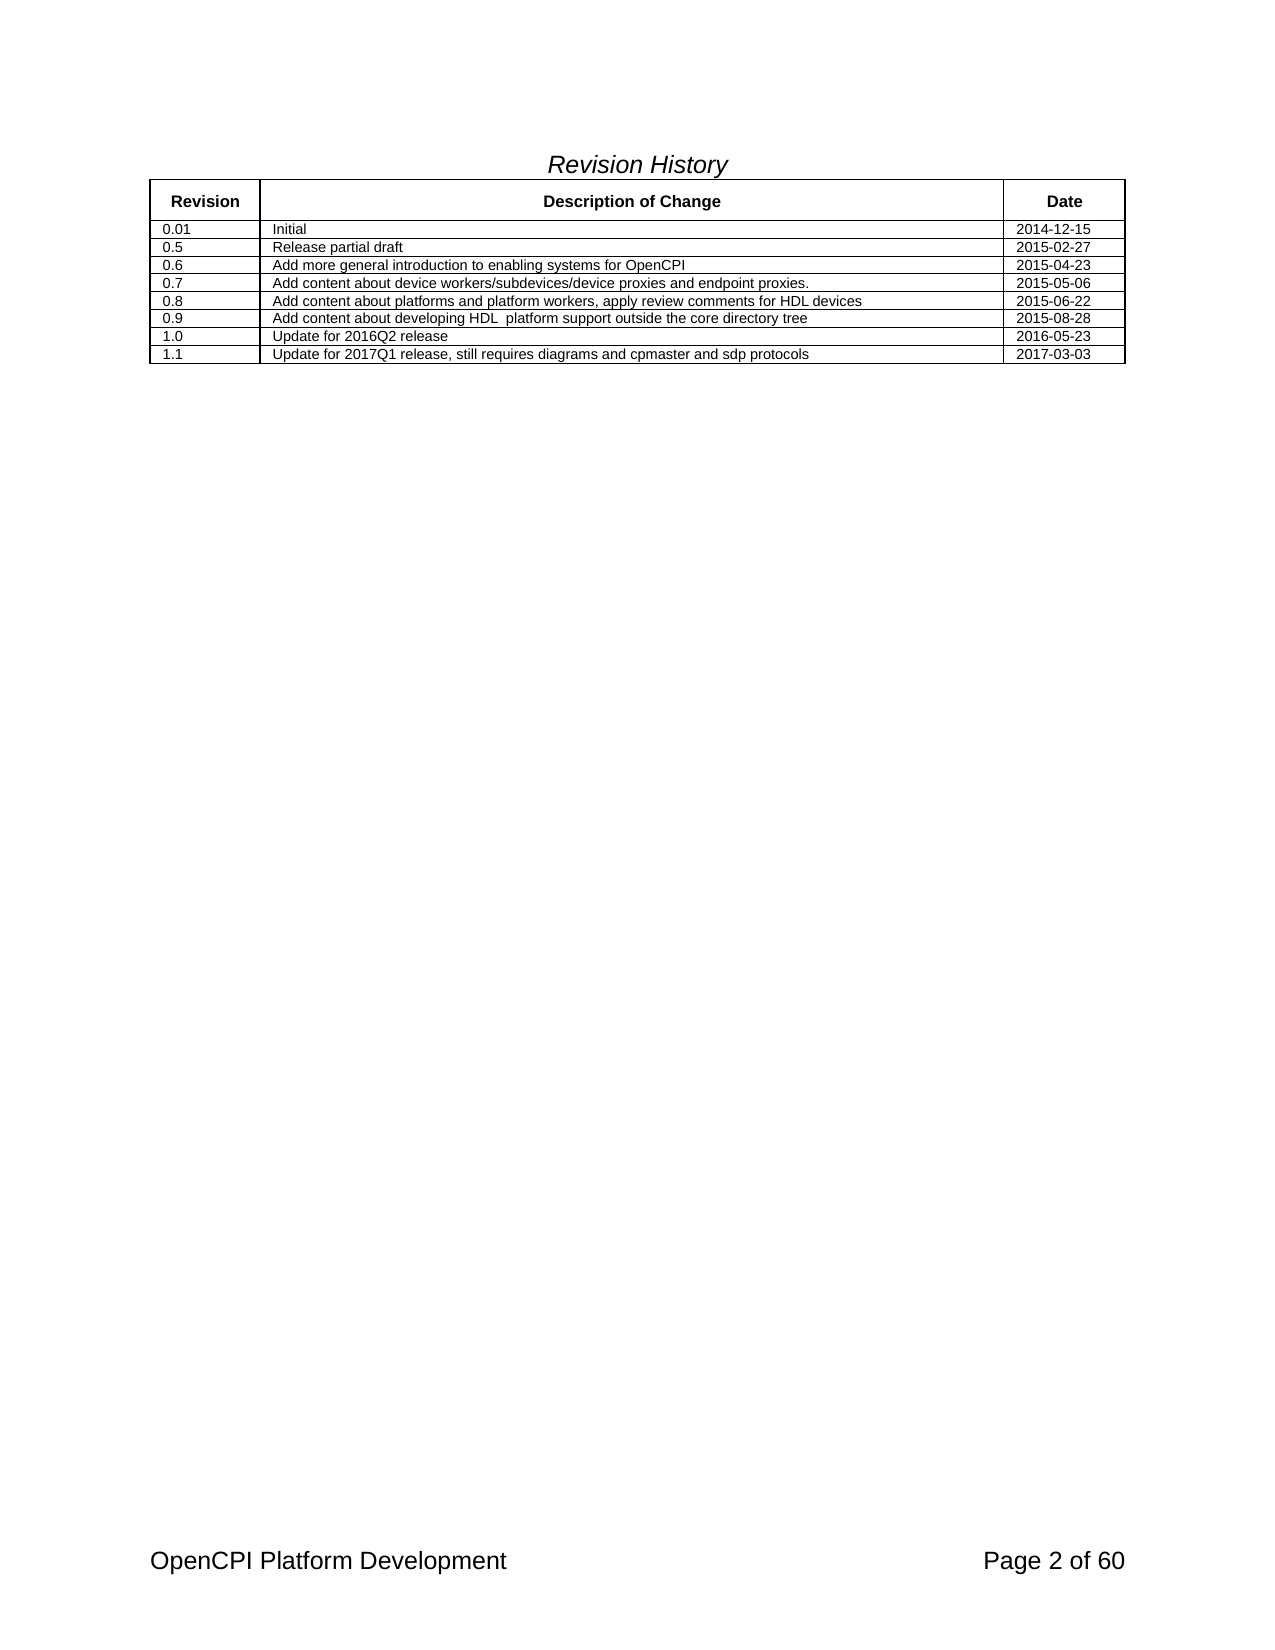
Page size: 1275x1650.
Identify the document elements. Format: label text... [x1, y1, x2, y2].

table_cell Add content about platforms and platform workers, apply review comments for HDL devices [261, 292, 1003, 309]
table_cell 1.1 [151, 346, 259, 362]
table_header Revision [151, 180, 259, 220]
table_header Date [1004, 180, 1124, 220]
table_cell 2017-03-03 [1004, 346, 1124, 362]
text Revision History [150, 150, 1125, 179]
table_cell 2015-06-22 [1004, 292, 1124, 309]
table_cell 2014-12-15 [1004, 221, 1124, 238]
table_cell 2015-02-27 [1004, 239, 1124, 256]
table_cell 2015-05-06 [1004, 274, 1124, 291]
table_cell Update for 2017Q1 release, still requires diagrams and cpmaster and sdp protocols [261, 346, 1003, 362]
table_cell 0.8 [151, 292, 259, 309]
table_cell 0.6 [151, 257, 259, 273]
table_cell Update for 2016Q2 release [261, 328, 1003, 344]
table_cell 1.0 [151, 328, 259, 344]
table_header Description of Change [261, 180, 1003, 220]
table_cell Add content about developing HDL platform support outside the core directory tree [261, 310, 1003, 327]
table_cell 2016-05-23 [1004, 328, 1124, 344]
table_cell 0.7 [151, 274, 259, 291]
table_cell 2015-04-23 [1004, 257, 1124, 273]
table_cell 0.9 [151, 310, 259, 327]
table_cell 0.5 [151, 239, 259, 256]
table_cell Initial [261, 221, 1003, 238]
table_cell Add more general introduction to enabling systems for OpenCPI [261, 257, 1003, 273]
table_cell 2015-08-28 [1004, 310, 1124, 327]
table_cell Add content about device workers/subdevices/device proxies and endpoint proxies. [261, 274, 1003, 291]
table_cell 0.01 [151, 221, 259, 238]
table_cell Release partial draft [261, 239, 1003, 256]
